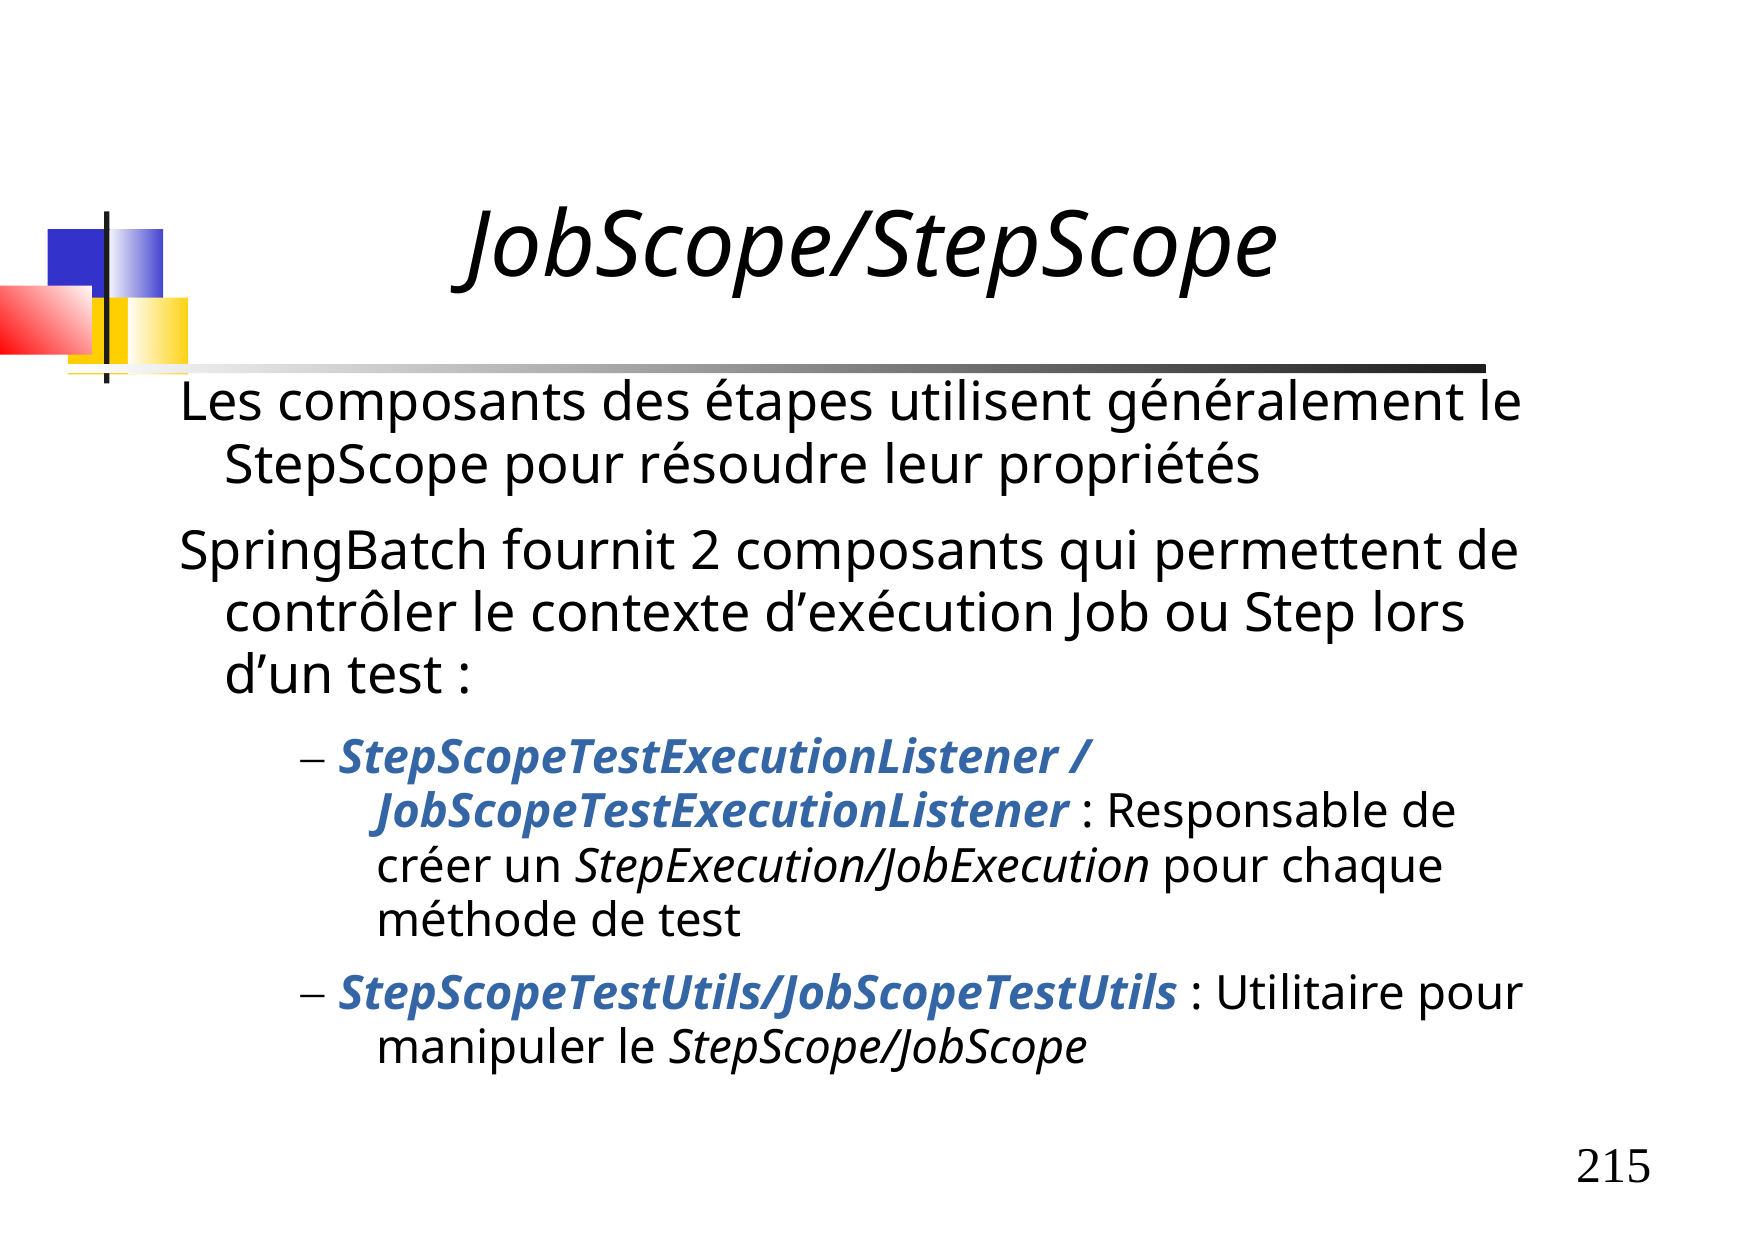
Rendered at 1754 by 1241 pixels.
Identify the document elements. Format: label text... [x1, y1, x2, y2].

list Les composants des étapes utilisent généralement le StepScope pour résoudre leur propriétés SpringBatch fournit 2 composants qui permettent de contrôler le contexte d’exécution Job ou Step lors d’un test : StepScopeTestExecutionListener / JobScopeTestExecutionListener : Responsable de créer un StepExecution/JobExecution pour chaque méthode de test StepScopeTestUtils/JobScopeTestUtils : Utilitaire pour manipuler le StepScope/JobScope [179, 371, 1567, 1091]
title JobScope/StepScope [179, 139, 1567, 351]
